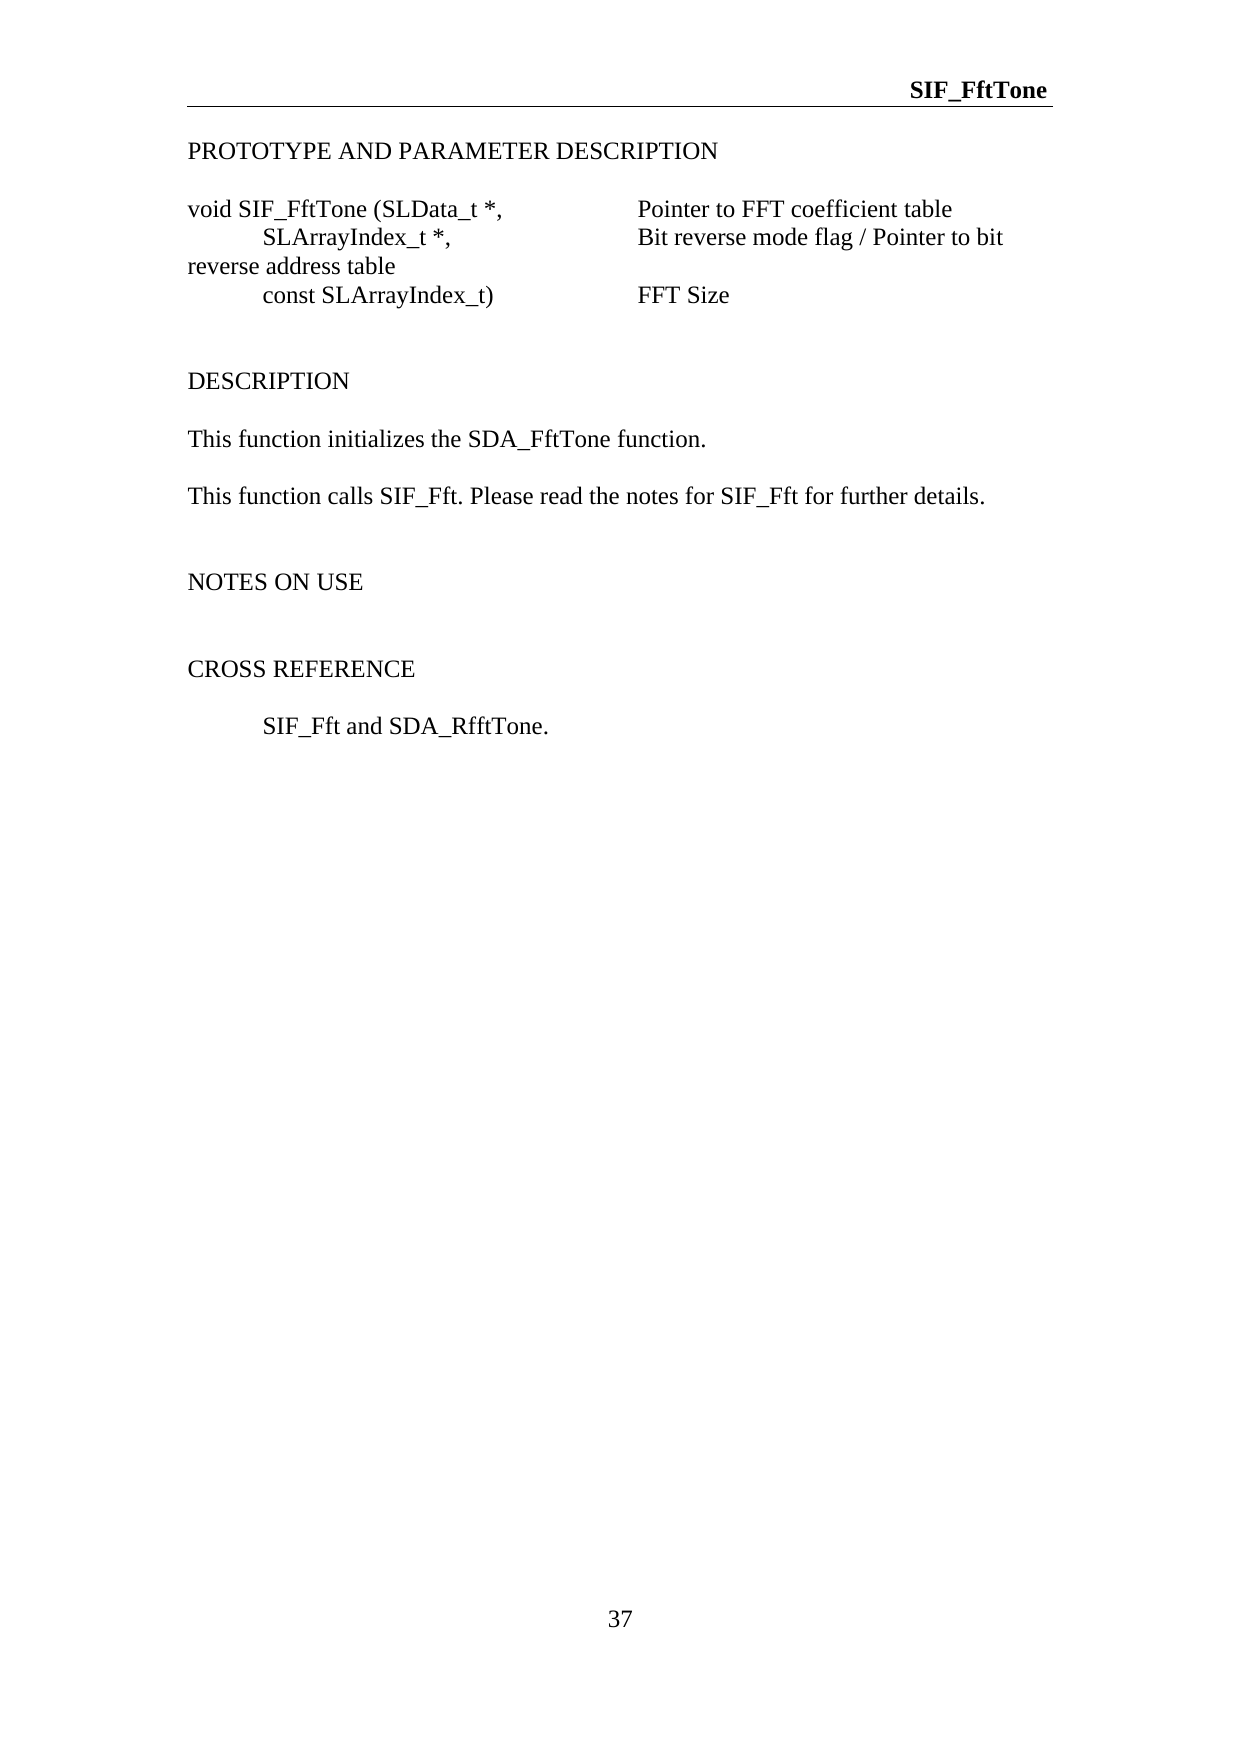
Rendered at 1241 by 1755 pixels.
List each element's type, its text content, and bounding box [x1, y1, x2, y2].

text const SLArrayIndex_t) FFT Size [187, 280, 1053, 309]
text This function calls SIF_Fft. Please read the notes for SIF_Fft for further details. [187, 481, 1053, 510]
text NOTES ON USE [187, 567, 1053, 596]
subtitle SIF_FftTone [187, 75, 1053, 106]
text CROSS REFERENCE [187, 654, 1053, 682]
text DESCRIPTION [187, 366, 1053, 395]
text SLArrayIndex_t *, Bit reverse mode flag / Pointer to bit reverse address table [187, 222, 1053, 280]
text PROTOTYPE AND PARAMETER DESCRIPTION [187, 136, 1053, 165]
text void SIF_FftTone (SLData_t *, Pointer to FFT coefficient table [187, 194, 1053, 222]
text This function initializes the SDA_FftTone function. [187, 424, 1053, 452]
text SIF_Fft and SDA_RfftTone. [187, 711, 1053, 740]
